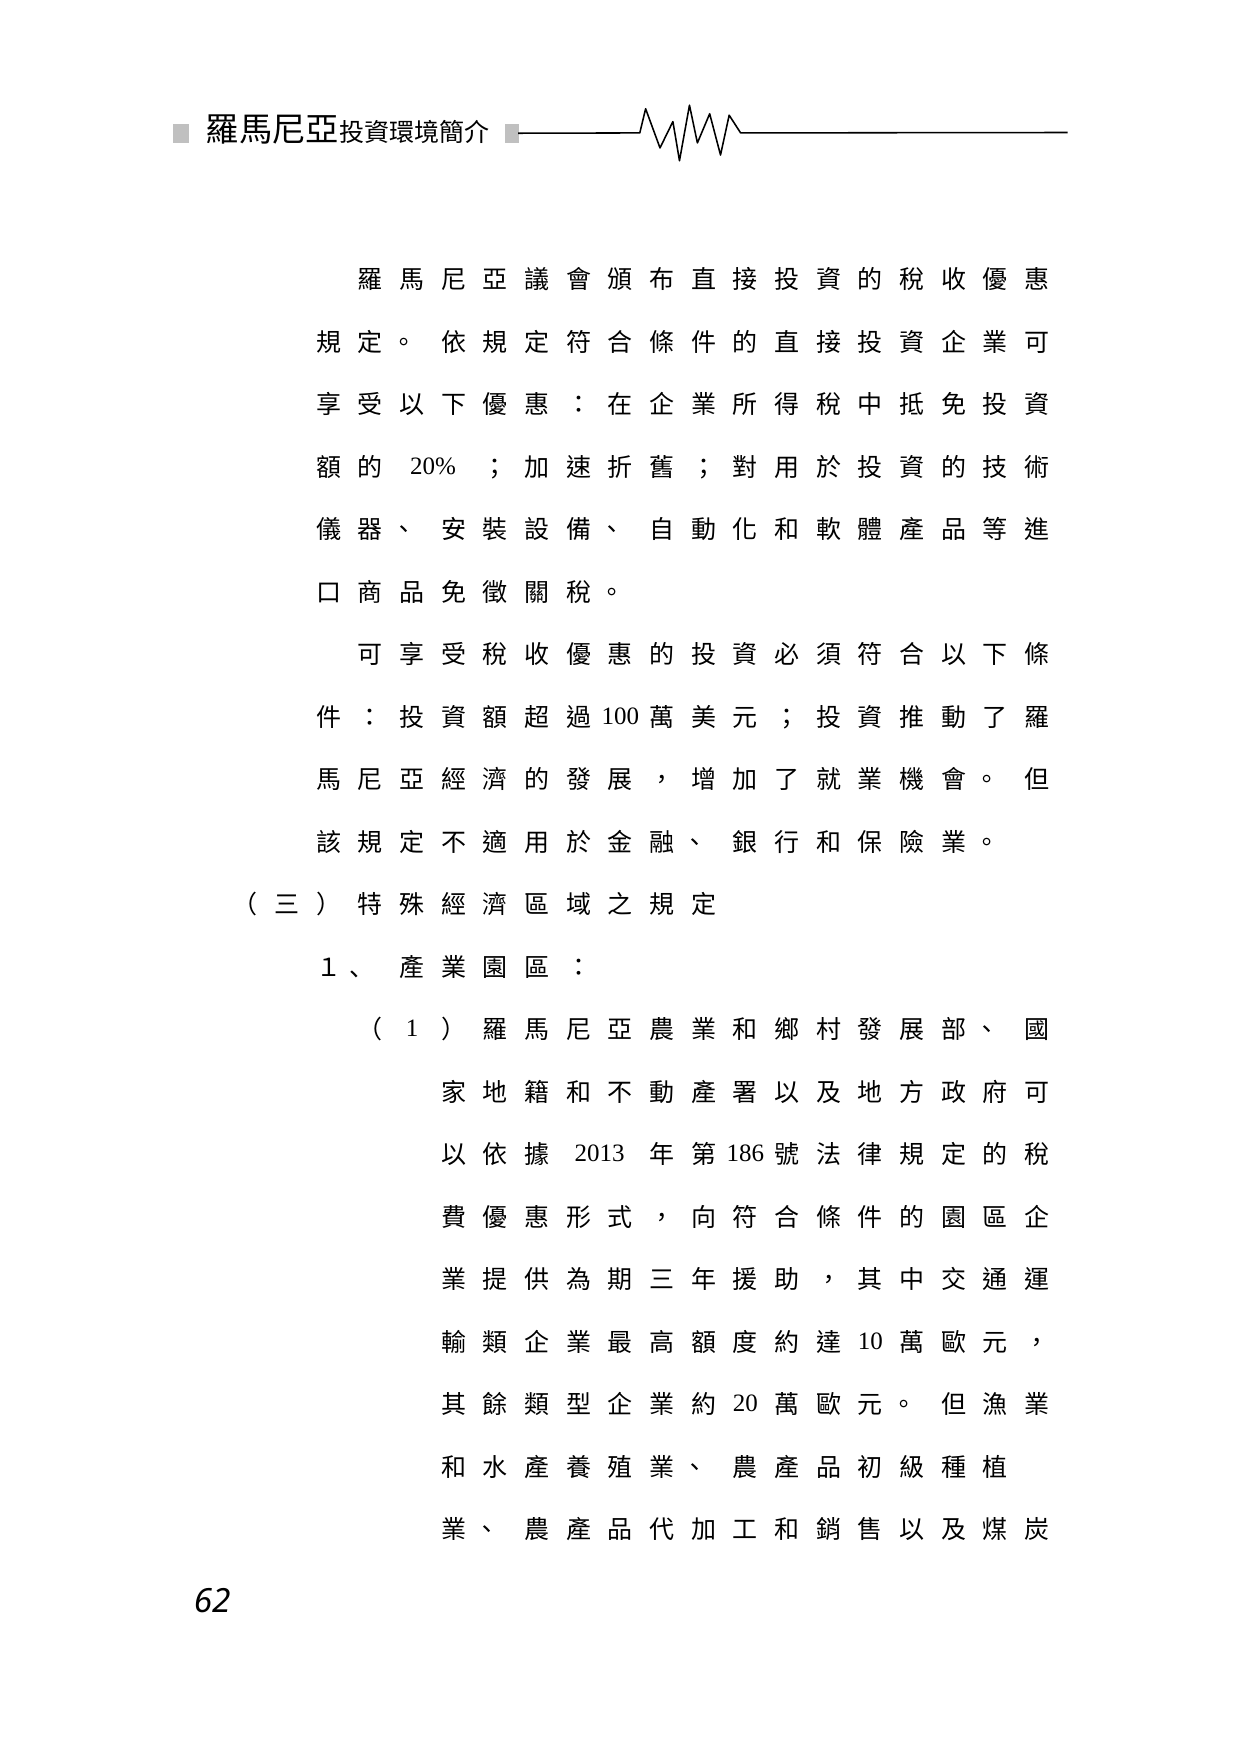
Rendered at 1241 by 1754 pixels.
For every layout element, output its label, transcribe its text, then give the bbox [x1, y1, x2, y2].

text （1）羅馬尼亞農業和鄉村發展部、國家地籍和不動產署以及地方政府可以依據2013年第186號法律規定的稅費優惠形式，向符合條件的園區企業提供為期三年援助，其中交通運輸類企業最高額度約達10萬歐元，其餘類型企業約20萬歐元。但漁業和水產養殖業、農產品初級種植業、農產品代加工和銷售以及煤炭 [330, 986, 1058, 1549]
text 羅馬尼亞議會頒布直接投資的稅收優惠規定。依規定符合條件的直接投資企業可享受以下優惠：在企業所得稅中抵免投資額的20%；加速折舊；對用於投資的技術儀器、安裝設備、自動化和軟體產品等進口商品免徵關稅。 [281, 236, 1058, 611]
text １、產業園區： [281, 924, 1058, 986]
text （三）特殊經濟區域之規定 [207, 861, 1058, 924]
text 可享受稅收優惠的投資必須符合以下條件：投資額超過100萬美元；投資推動了羅馬尼亞經濟的發展，增加了就業機會。但該規定不適用於金融、銀行和保險業。 [281, 611, 1058, 861]
